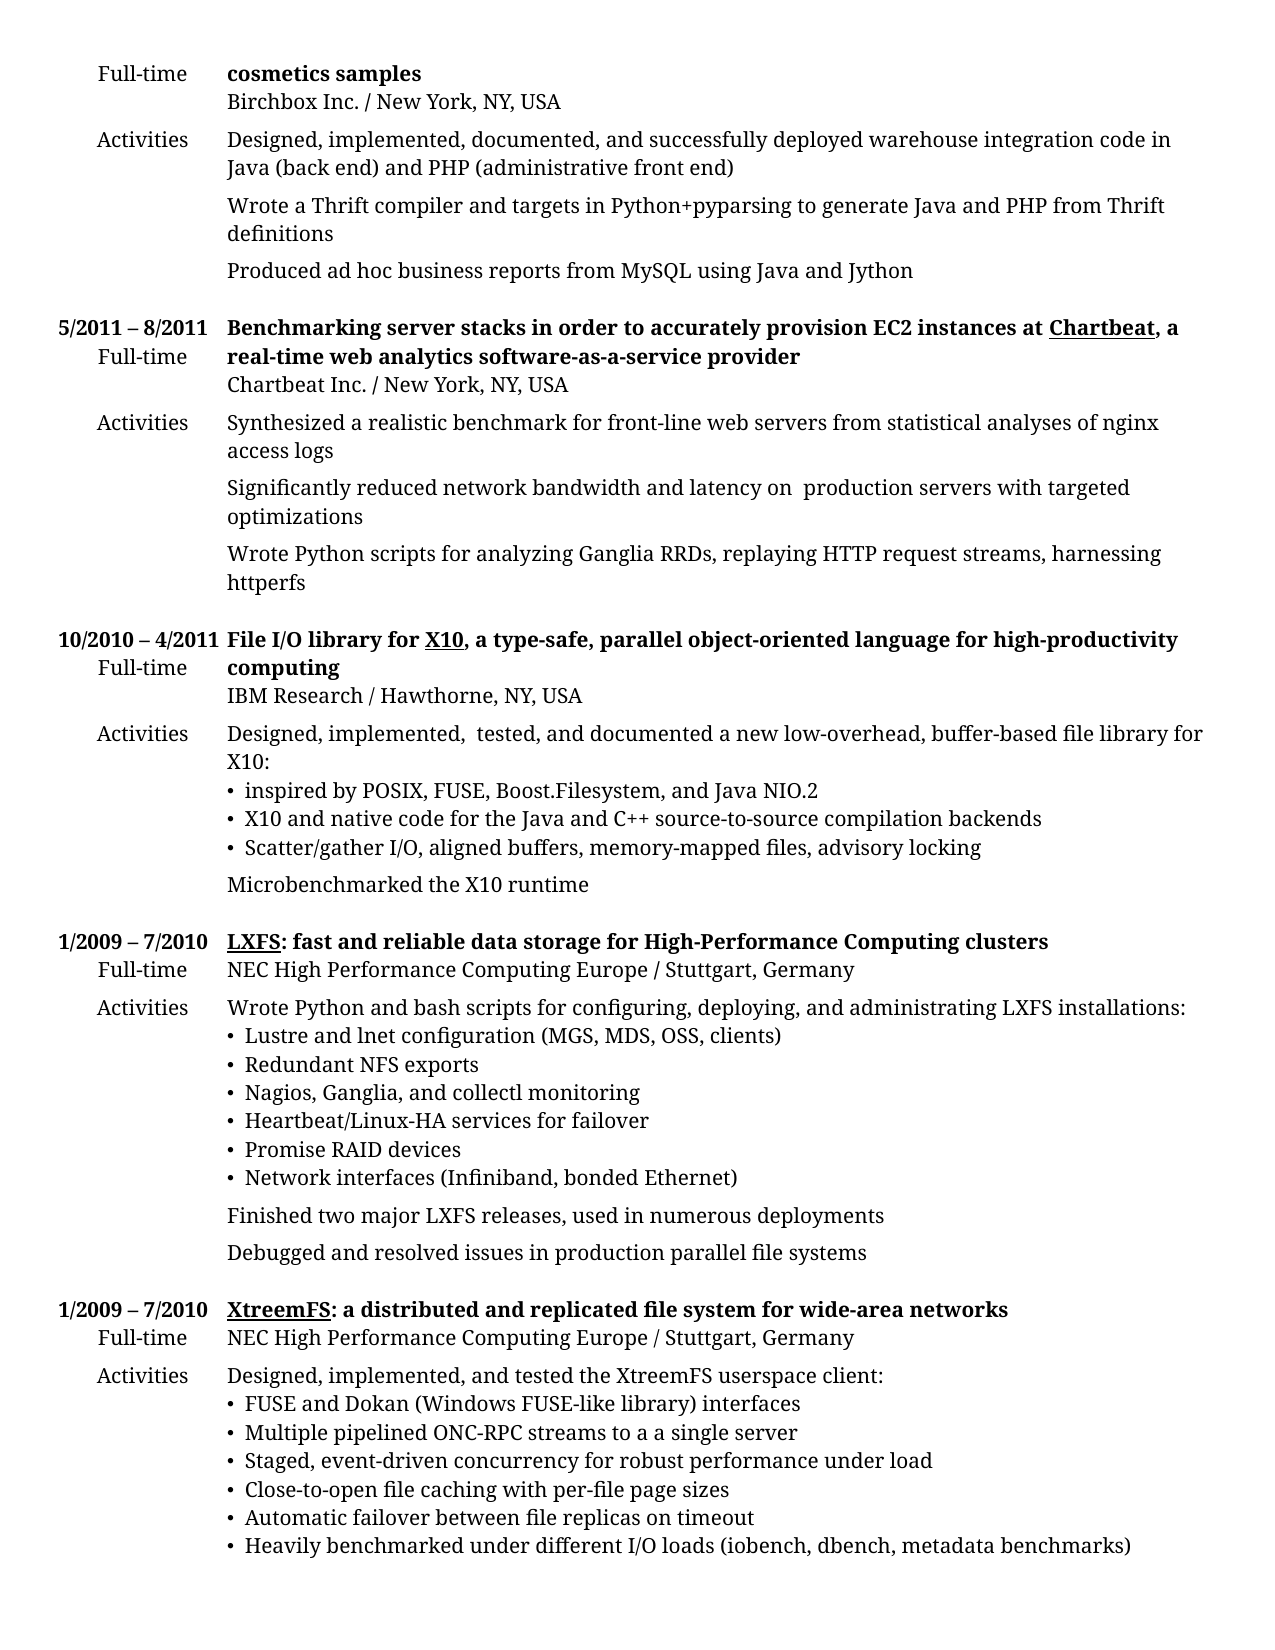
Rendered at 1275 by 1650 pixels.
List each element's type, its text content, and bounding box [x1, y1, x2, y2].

table_cell Activities [58, 1361, 227, 1560]
table_cell [58, 596, 227, 625]
table_cell Benchmarking server stacks in order to accurately provision EC2 instances at Chartbeat, a real-time web analytics software-as-a-service provider Chartbeat Inc. / New York, NY, USA [227, 314, 1216, 408]
table_cell [227, 285, 1216, 313]
table_cell [227, 596, 1216, 625]
table_cell Activities [58, 719, 227, 898]
table_cell 1/2009 – 7/2010 Full-time [58, 927, 227, 993]
table_cell [58, 1267, 227, 1295]
table_cell cosmetics samples Birchbox Inc. / New York, NY, USA [227, 59, 1216, 125]
table_cell [227, 899, 1216, 927]
table_cell File I/O library for X10, a type-safe, parallel object-oriented language for high-productivity computing IBM Research / Hawthorne, NY, USA [227, 625, 1216, 719]
table_cell [58, 285, 227, 313]
table_cell XtreemFS: a distributed and replicated file system for wide-area networks NEC High Performance Computing Europe / Stuttgart, Germany [227, 1295, 1216, 1361]
table_cell [227, 1267, 1216, 1295]
table_cell LXFS: fast and reliable data storage for High-Performance Computing clusters NEC High Performance Computing Europe / Stuttgart, Germany [227, 927, 1216, 993]
table_cell Wrote Python and bash scripts for configuring, deploying, and administrating LXFS installations: Lustre and lnet configuration (MGS, MDS, OSS, clients) Redundant NFS exports Nagios, Ganglia, and collectl monitoring Heartbeat/Linux-HA services for failover Promise RAID devices Network interfaces (Infiniband, bonded Ethernet) Finished two major LXFS releases, used in numerous deployments Debugged and resolved issues in production parallel file systems [227, 993, 1216, 1267]
table_cell Activities [58, 125, 227, 285]
table_cell 5/2011 – 8/2011 Full-time [58, 314, 227, 408]
table_cell 10/2010 – 4/2011 Full-time [58, 625, 227, 719]
table_cell Designed, implemented, and tested the XtreemFS userspace client: FUSE and Dokan (Windows FUSE-like library) interfaces Multiple pipelined ONC-RPC streams to a a single server Staged, event-driven concurrency for robust performance under load Close-to-open file caching with per-file page sizes Automatic failover between file replicas on timeout Heavily benchmarked under different I/O loads (iobench, dbench, metadata benchmarks) [227, 1361, 1216, 1560]
table_cell Full-time [58, 59, 227, 125]
table_cell Designed, implemented, tested, and documented a new low-overhead, buffer-based file library for X10: inspired by POSIX, FUSE, Boost.Filesystem, and Java NIO.2 X10 and native code for the Java and C++ source-to-source compilation backends Scatter/gather I/O, aligned buffers, memory-mapped files, advisory locking Microbenchmarked the X10 runtime [227, 719, 1216, 898]
table_cell Activities [58, 408, 227, 596]
table_cell Synthesized a realistic benchmark for front-line web servers from statistical analyses of nginx access logs Significantly reduced network bandwidth and latency on production servers with targeted optimizations Wrote Python scripts for analyzing Ganglia RRDs, replaying HTTP request streams, harnessing httperfs [227, 408, 1216, 596]
table_cell 1/2009 – 7/2010 Full-time [58, 1295, 227, 1361]
table_cell [58, 899, 227, 927]
table_cell Activities [58, 993, 227, 1267]
table_cell Designed, implemented, documented, and successfully deployed warehouse integration code in Java (back end) and PHP (administrative front end) Wrote a Thrift compiler and targets in Python+pyparsing to generate Java and PHP from Thrift definitions Produced ad hoc business reports from MySQL using Java and Jython [227, 125, 1216, 285]
